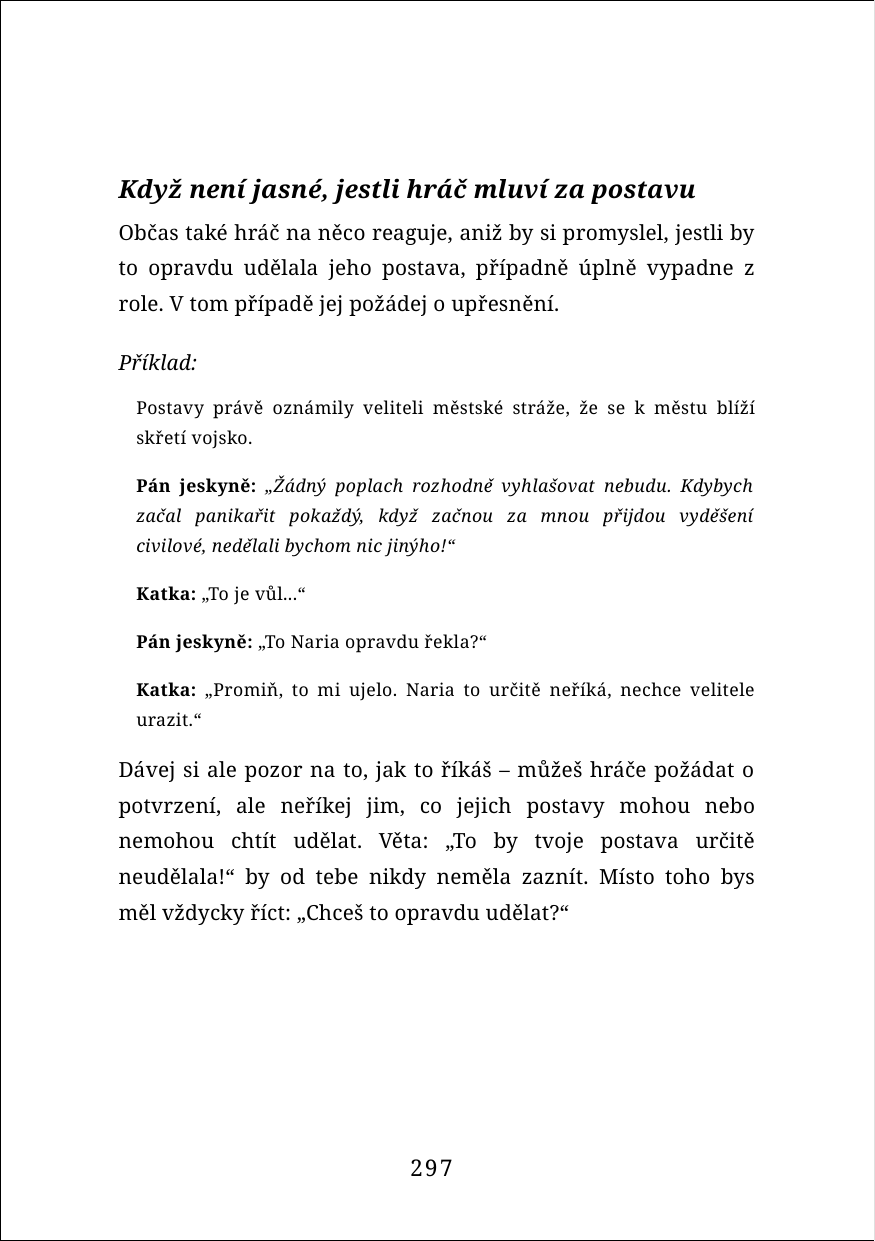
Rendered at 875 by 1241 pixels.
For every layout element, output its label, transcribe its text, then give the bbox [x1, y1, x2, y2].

text Katka: „To je vůl...“ [136, 582, 756, 606]
subtitle Když není jasné, jestli hráč mluví za postavu [118, 172, 756, 206]
text Dávej si ale pozor na to, jak to říkáš – můžeš hráče požádat o potvrzení, ale neříkej jim, co jejich postavy mohou nebo nemohou chtít udělat. Věta: „To by tvoje postava určitě neudělala!“ by od tebe nikdy neměla zaznít. Místo toho bys měl vždycky říct: „Chceš to opravdu udělat?“ [118, 756, 756, 926]
text Katka: „Promiň, to mi ujelo. Naria to určitě neříká, nechce velitele urazit.“ [136, 677, 756, 732]
text Příklad: [118, 348, 756, 376]
text Postavy právě oznámily veliteli městské stráže, že se k městu blíží skřetí vojsko. [136, 395, 756, 449]
text Pán jeskyně: „To Naria opravdu řekla?“ [136, 629, 756, 654]
text Pán jeskyně: „Žádný poplach rozhodně vyhlašovat nebudu. Kdybych začal panikařit pokaždý, když začnou za mnou přijdou vyděšení civilové, nedělali bychom nic jinýho!“ [136, 473, 756, 558]
text Občas také hráč na něco reaguje, aniž by si promyslel, jestli by to opravdu udělala jeho postava, případně úplně vypadne z role. V tom případě jej požádej o upřesnění. [118, 218, 756, 317]
